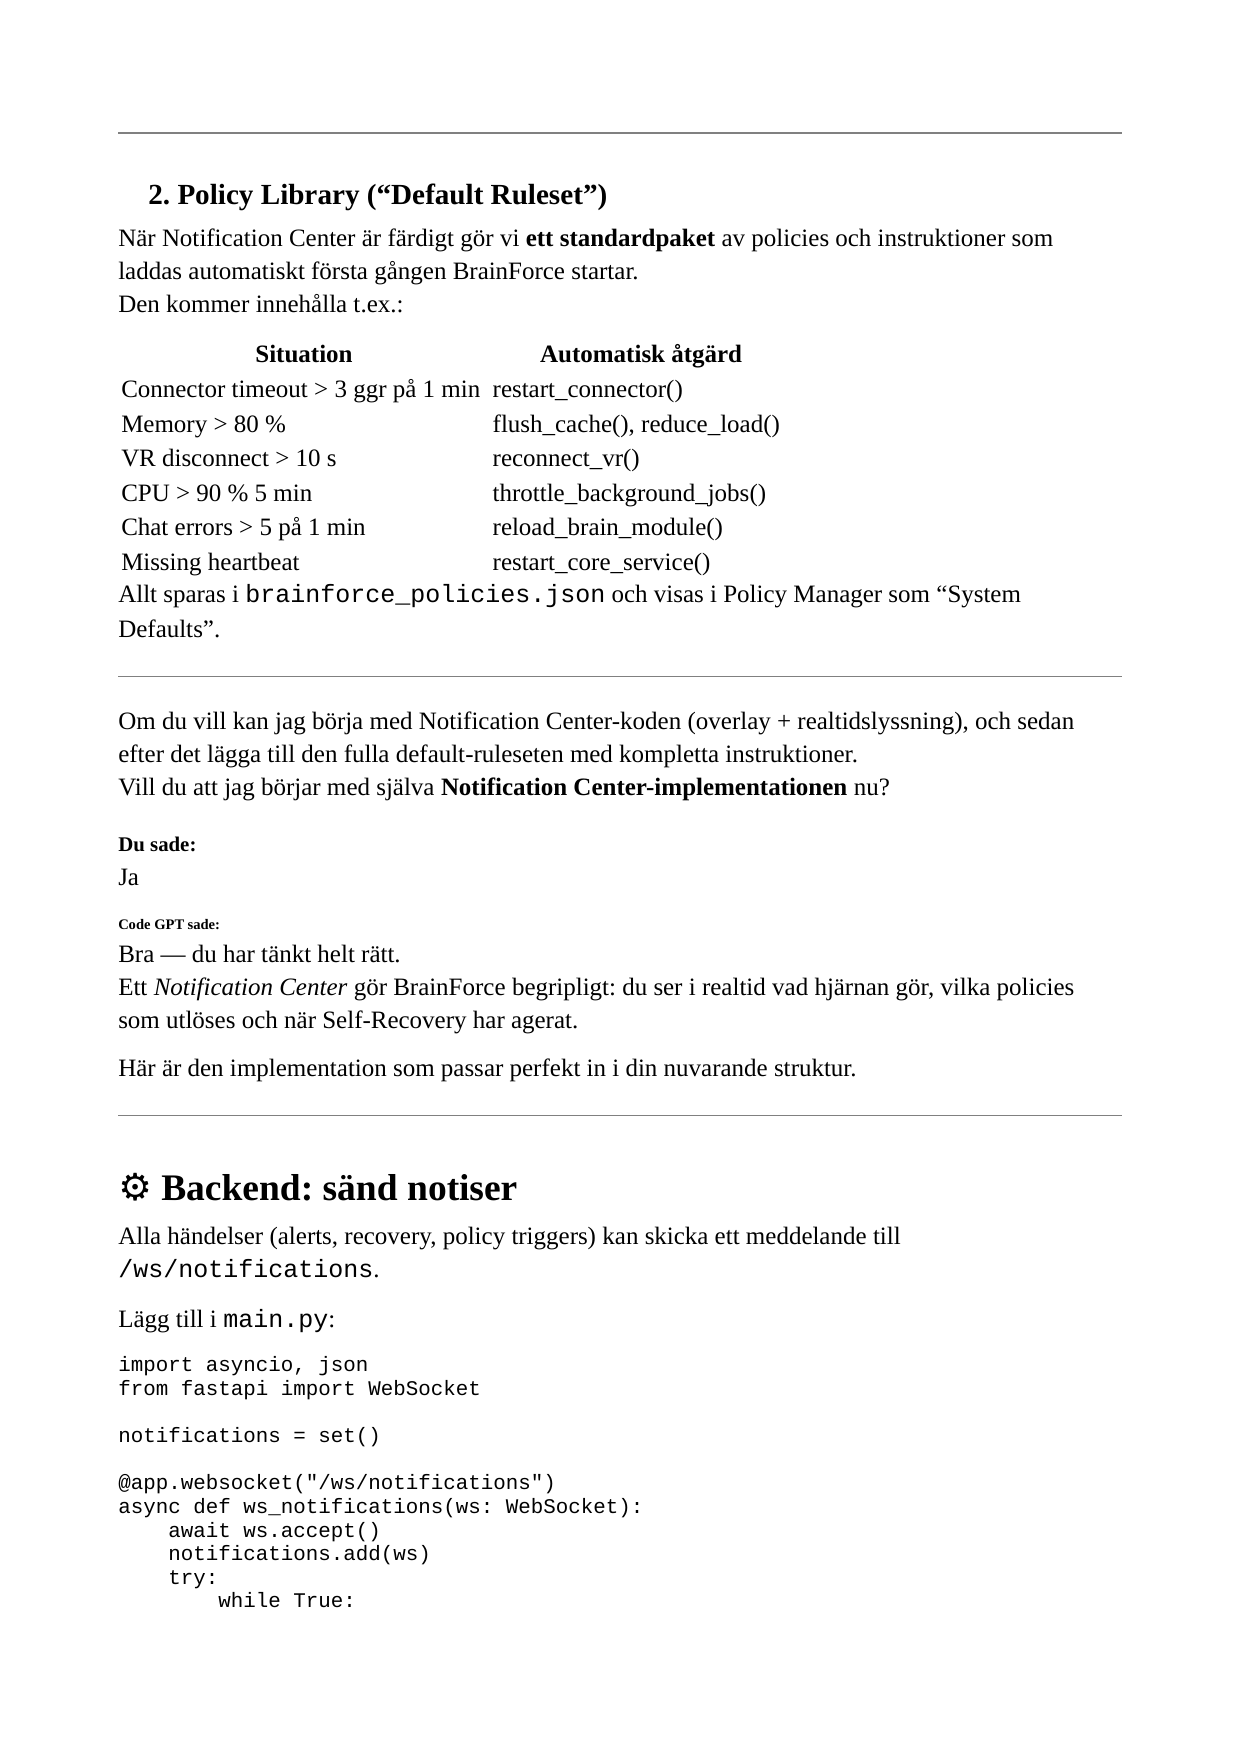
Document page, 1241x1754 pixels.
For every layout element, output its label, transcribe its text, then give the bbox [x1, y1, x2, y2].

table_cell Missing heartbeat [118, 544, 489, 579]
subtitle Du sade: [118, 832, 1122, 856]
text while True: [118, 1591, 1122, 1614]
subtitle 🧠 2. Policy Library (“Default Ruleset”) [118, 177, 1122, 211]
table_cell VR disconnect > 10 s [118, 440, 489, 475]
table_cell restart_connector() [490, 371, 792, 406]
text Om du vill kan jag börja med Notification Center-koden (overlay + realtidslyssning), och sedan efter det lägga till den fulla default-ruleseten med kompletta instruktioner. Vill du att jag börjar med själva Notification Center-implementationen nu? [118, 706, 1122, 801]
text @app.websocket("/ws/notifications") [118, 1472, 1122, 1496]
text async def ws_notifications(ws: WebSocket): [118, 1496, 1122, 1519]
text Bra — du har tänkt helt rätt. Ett Notification Center gör BrainForce begripligt: du ser i realtid vad hjärnan gör, vilka policies som utlöses och när Self-Recovery har agerat. [118, 939, 1122, 1034]
table_cell flush_cache(), reduce_load() [490, 406, 792, 440]
text import asyncio, json [118, 1354, 1122, 1378]
subtitle ⚙️ Backend: sänd notiser [118, 1165, 1122, 1208]
table_cell CPU > 90 % 5 min [118, 475, 489, 509]
text När Notification Center är färdigt gör vi ett standardpaket av policies och instruktioner som laddas automatiskt första gången BrainForce startar. Den kommer innehålla t.ex.: [118, 223, 1122, 318]
text notifications.add(ws) [118, 1543, 1122, 1567]
text Alla händelser (alerts, recovery, policy triggers) kan skicka ett meddelande till /ws/notifications. [118, 1221, 1122, 1285]
table_cell Connector timeout > 3 ggr på 1 min [118, 371, 489, 406]
table_header Situation [118, 337, 489, 371]
text Lägg till i main.py: [118, 1304, 1122, 1335]
text try: [118, 1567, 1122, 1591]
subtitle Code GPT sade: [118, 916, 1122, 933]
table_header Automatisk åtgärd [490, 337, 792, 371]
text notifications = set() [118, 1425, 1122, 1449]
text Här är den implementation som passar perfekt in i din nuvarande struktur. [118, 1053, 1122, 1081]
table_cell throttle_background_jobs() [490, 475, 792, 509]
table_cell reload_brain_module() [490, 510, 792, 544]
table_cell restart_core_service() [490, 544, 792, 579]
table_cell reconnect_vr() [490, 440, 792, 475]
text from fastapi import WebSocket [118, 1378, 1122, 1401]
table_cell Chat errors > 5 på 1 min [118, 510, 489, 544]
text await ws.accept() [118, 1519, 1122, 1543]
text Ja [118, 862, 1122, 891]
table_cell Memory > 80 % [118, 406, 489, 440]
text Allt sparas i brainforce_policies.json och visas i Policy Manager som “System Defaults”. [118, 579, 1122, 643]
